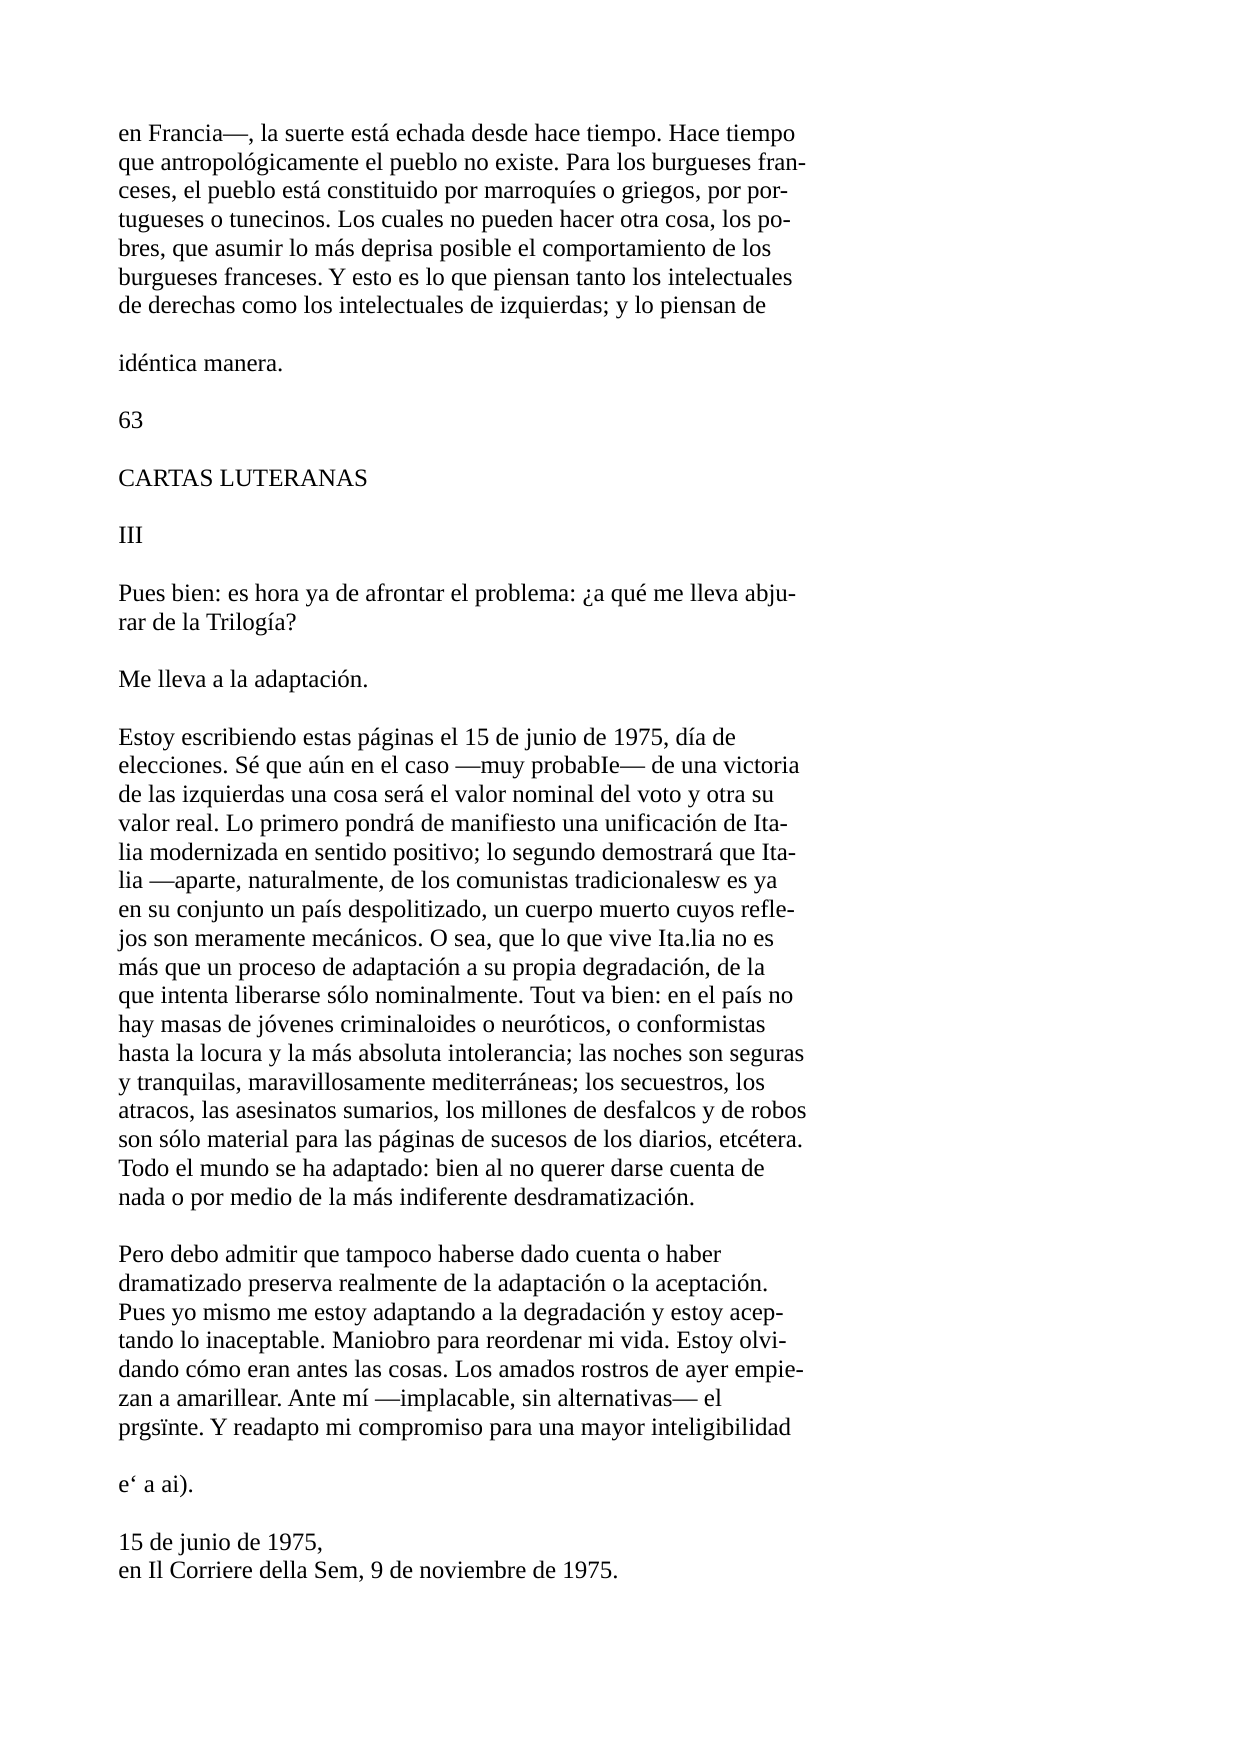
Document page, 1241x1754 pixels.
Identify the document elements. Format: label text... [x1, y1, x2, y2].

text en Francia—, la suerte está echada desde hace tiempo. Hace tiempo [118, 118, 1122, 147]
text de derechas como los intelectuales de izquierdas; y lo piensan de [118, 291, 1122, 319]
text III [118, 521, 1122, 549]
text de las izquierdas una cosa será el valor nominal del voto y otra su [118, 779, 1122, 808]
text rar de la Trilogía? [118, 607, 1122, 636]
text que antropológicamente el pueblo no existe. Para los burgueses fran- [118, 147, 1122, 176]
text Estoy escribiendo estas páginas el 15 de junio de 1975, día de [118, 722, 1122, 751]
text hasta la locura y la más absoluta intolerancia; las noches son seguras [118, 1038, 1122, 1067]
text nada o por medio de la más indiferente desdramatización. [118, 1182, 1122, 1211]
text Pues yo mismo me estoy adaptando a la degradación y estoy acep- [118, 1297, 1122, 1326]
text Pues bien: es hora ya de afrontar el problema: ¿a qué me lleva abju- [118, 578, 1122, 607]
text e‘ a ai). [118, 1469, 1122, 1498]
text elecciones. Sé que aún en el caso —muy probabIe— de una victoria [118, 751, 1122, 779]
text 63 [118, 406, 1122, 434]
text Me lleva a la adaptación. [118, 664, 1122, 693]
text tando lo inaceptable. Maniobro para reordenar mi vida. Estoy olvi- [118, 1326, 1122, 1354]
text y tranquilas, maravillosamente mediterráneas; los secuestros, los [118, 1067, 1122, 1096]
text hay masas de jóvenes criminaloides o neuróticos, o conformistas [118, 1009, 1122, 1038]
text 15 de junio de 1975, [118, 1527, 1122, 1556]
text Todo el mundo se ha adaptado: bien al no querer darse cuenta de [118, 1153, 1122, 1182]
text ceses, el pueblo está constituido por marroquíes o griegos, por por- [118, 176, 1122, 204]
text atracos, las asesinatos sumarios, los millones de desfalcos y de robos [118, 1096, 1122, 1124]
text jos son meramente mecánicos. O sea, que lo que vive Ita.lia no es [118, 923, 1122, 952]
text Pero debo admitir que tampoco haberse dado cuenta o haber [118, 1239, 1122, 1268]
text lia modernizada en sentido positivo; lo segundo demostrará que Ita- [118, 837, 1122, 866]
text en Il Corriere della Sem, 9 de noviembre de 1975. [118, 1556, 1122, 1584]
text que intenta liberarse sólo nominalmente. Tout va bien: en el país no [118, 981, 1122, 1009]
text más que un proceso de adaptación a su propia degradación, de la [118, 952, 1122, 981]
text en su conjunto un país despolitizado, un cuerpo muerto cuyos refle- [118, 894, 1122, 923]
text CARTAS LUTERANAS [118, 463, 1122, 492]
text burgueses franceses. Y esto es lo que piensan tanto los intelectuales [118, 262, 1122, 291]
text idéntica manera. [118, 348, 1122, 377]
text lia —aparte, naturalmente, de los comunistas tradicionalesw es ya [118, 866, 1122, 894]
text bres, que asumir lo más deprisa posible el comportamiento de los [118, 233, 1122, 262]
text valor real. Lo primero pondrá de manifiesto una unificación de Ita- [118, 808, 1122, 837]
text son sólo material para las páginas de sucesos de los diarios, etcétera. [118, 1124, 1122, 1153]
text tugueses o tunecinos. Los cuales no pueden hacer otra cosa, los po- [118, 204, 1122, 233]
text zan a amarillear. Ante mí —implacable, sin alternativas— el [118, 1383, 1122, 1412]
text dramatizado preserva realmente de la adaptación o la aceptación. [118, 1268, 1122, 1297]
text dando cómo eran antes las cosas. Los amados rostros de ayer empie- [118, 1354, 1122, 1383]
text prgsïnte. Y readapto mi compromiso para una mayor inteligibilidad [118, 1412, 1122, 1441]
